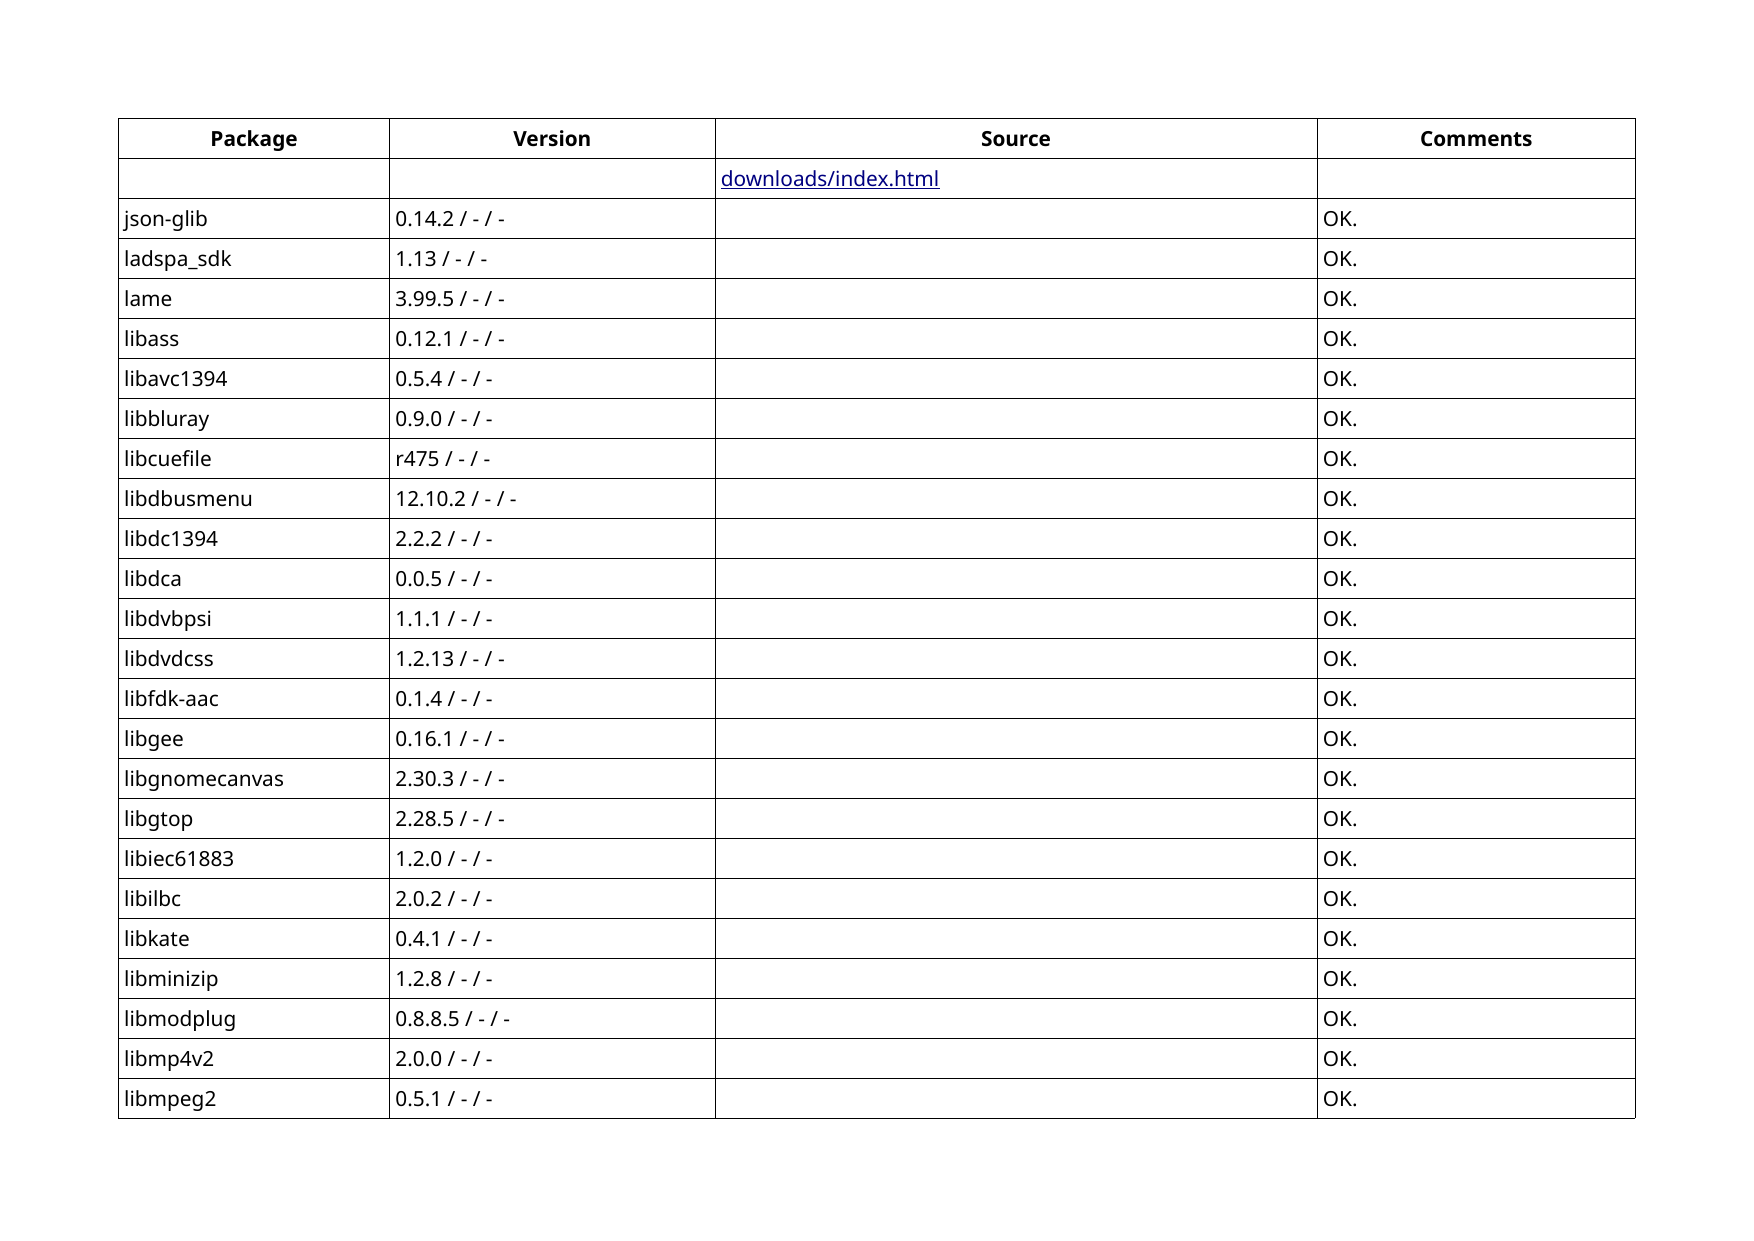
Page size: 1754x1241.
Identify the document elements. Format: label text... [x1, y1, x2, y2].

table_cell libilbc [119, 879, 389, 918]
table_cell OK. [1318, 719, 1635, 758]
table_cell 2.2.2 / - / - [390, 519, 715, 558]
table_cell 0.9.0 / - / - [390, 399, 715, 438]
table_cell libdvbpsi [119, 599, 389, 638]
table_cell OK. [1318, 479, 1635, 518]
table_cell ladspa_sdk [119, 239, 389, 278]
table_cell libminizip [119, 959, 389, 998]
table_cell libgee [119, 719, 389, 758]
table_cell OK. [1318, 559, 1635, 598]
table_cell 0.5.1 / - / - [390, 1079, 715, 1118]
table_cell OK. [1318, 879, 1635, 918]
table_cell 1.2.13 / - / - [390, 639, 715, 678]
table_cell OK. [1318, 239, 1635, 278]
table_cell lame [119, 279, 389, 318]
table_cell json-glib [119, 199, 389, 238]
table_cell 0.8.8.5 / - / - [390, 999, 715, 1038]
table_cell [716, 359, 1317, 398]
table_cell 1.2.0 / - / - [390, 839, 715, 878]
table_header Source [716, 119, 1317, 158]
table_cell libdca [119, 559, 389, 598]
table_cell [716, 559, 1317, 598]
table_header Package [119, 119, 389, 158]
table_cell OK. [1318, 599, 1635, 638]
table_cell 0.16.1 / - / - [390, 719, 715, 758]
table_cell 1.1.1 / - / - [390, 599, 715, 638]
table_cell [716, 759, 1317, 798]
table_cell libiec61883 [119, 839, 389, 878]
table_cell [1318, 159, 1635, 198]
table_cell libdc1394 [119, 519, 389, 558]
table_cell [716, 199, 1317, 238]
table_cell [716, 919, 1317, 958]
table_cell [716, 439, 1317, 478]
table_cell libfdk-aac [119, 679, 389, 718]
table_cell OK. [1318, 639, 1635, 678]
table_cell 12.10.2 / - / - [390, 479, 715, 518]
table_cell OK. [1318, 319, 1635, 358]
table_cell [716, 719, 1317, 758]
table_cell [716, 239, 1317, 278]
table_cell OK. [1318, 1039, 1635, 1078]
table_cell 0.1.4 / - / - [390, 679, 715, 718]
table_header Comments [1318, 119, 1635, 158]
table_cell [716, 279, 1317, 318]
table_cell libass [119, 319, 389, 358]
table_cell r475 / - / - [390, 439, 715, 478]
table_cell OK. [1318, 919, 1635, 958]
table_cell libbluray [119, 399, 389, 438]
table_cell OK. [1318, 279, 1635, 318]
table_cell [716, 519, 1317, 558]
table_cell libgtop [119, 799, 389, 838]
table_cell OK. [1318, 399, 1635, 438]
table_cell OK. [1318, 959, 1635, 998]
table_header Version [390, 119, 715, 158]
table_cell 0.4.1 / - / - [390, 919, 715, 958]
table_cell [716, 839, 1317, 878]
table_cell libgnomecanvas [119, 759, 389, 798]
table_cell [716, 959, 1317, 998]
table_cell libmpeg2 [119, 1079, 389, 1118]
table_cell [716, 999, 1317, 1038]
table_cell [716, 639, 1317, 678]
table_cell OK. [1318, 999, 1635, 1038]
table_cell libavc1394 [119, 359, 389, 398]
table_cell downloads/index.html [716, 159, 1317, 198]
table_cell [716, 679, 1317, 718]
table_cell 2.28.5 / - / - [390, 799, 715, 838]
table_cell OK. [1318, 439, 1635, 478]
table_cell OK. [1318, 519, 1635, 558]
table_cell 2.0.0 / - / - [390, 1039, 715, 1078]
table_cell 0.0.5 / - / - [390, 559, 715, 598]
table_cell [716, 1079, 1317, 1118]
table_cell libmp4v2 [119, 1039, 389, 1078]
table_cell 1.13 / - / - [390, 239, 715, 278]
table_cell [390, 159, 715, 198]
table_cell 3.99.5 / - / - [390, 279, 715, 318]
table_cell libdvdcss [119, 639, 389, 678]
table_cell OK. [1318, 359, 1635, 398]
table_cell OK. [1318, 759, 1635, 798]
table_cell [716, 479, 1317, 518]
table_cell libmodplug [119, 999, 389, 1038]
table_cell libcuefile [119, 439, 389, 478]
table_cell [716, 1039, 1317, 1078]
table_cell [716, 879, 1317, 918]
table_cell [716, 399, 1317, 438]
table_cell libdbusmenu [119, 479, 389, 518]
table_cell [716, 319, 1317, 358]
table_cell [716, 799, 1317, 838]
table_cell 0.14.2 / - / - [390, 199, 715, 238]
table_cell OK. [1318, 1079, 1635, 1118]
table_cell 1.2.8 / - / - [390, 959, 715, 998]
table_cell [716, 599, 1317, 638]
table_cell [119, 159, 389, 198]
table_cell 2.30.3 / - / - [390, 759, 715, 798]
table_cell OK. [1318, 839, 1635, 878]
table_cell libkate [119, 919, 389, 958]
table_cell 0.5.4 / - / - [390, 359, 715, 398]
table_cell OK. [1318, 799, 1635, 838]
table_cell OK. [1318, 679, 1635, 718]
table_cell 2.0.2 / - / - [390, 879, 715, 918]
table_cell 0.12.1 / - / - [390, 319, 715, 358]
table_cell OK. [1318, 199, 1635, 238]
